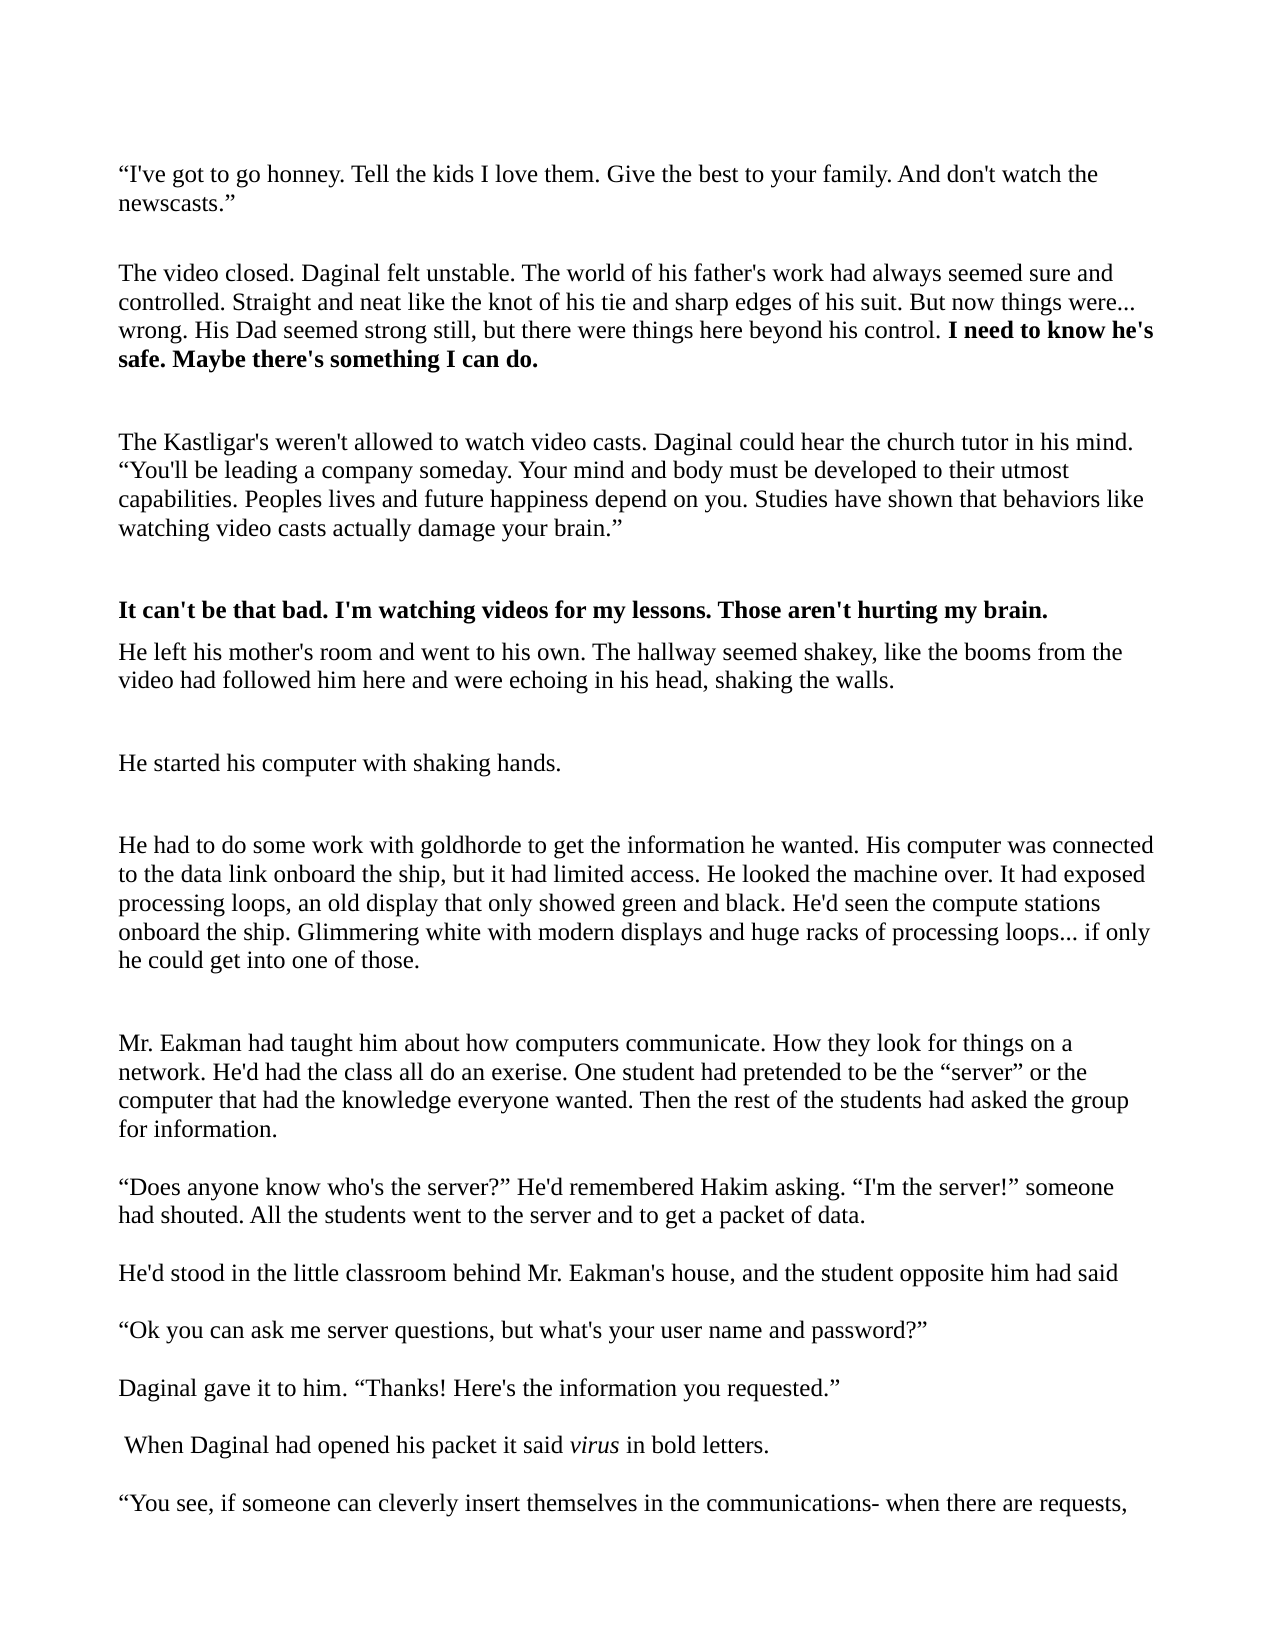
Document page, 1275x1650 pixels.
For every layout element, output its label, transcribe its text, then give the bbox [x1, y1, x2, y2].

text Mr. Eakman had taught him about how computers communicate. How they look for things on a network. He'd had the class all do an exerise. One student had pretended to be the “server” or the computer that had the knowledge everyone wanted. Then the rest of the students had asked the group for information. “Does anyone know who's the server?” He'd remembered Hakim asking. “I'm the server!” someone had shouted. All the students went to the server and to get a packet of data. He'd stood in the little classroom behind Mr. Eakman's house, and the student opposite him had said “Ok you can ask me server questions, but what's your user name and password?” Daginal gave it to him. “Thanks! Here's the information you requested.” When Daginal had opened his packet it said virus in bold letters. “You see, if someone can cleverly insert themselves in the communications- when there are requests, [118, 1028, 1157, 1517]
text He left his mother's room and went to his own. The hallway seemed shakey, like the booms from the video had followed him here and were echoing in his head, shaking the walls. [118, 637, 1157, 694]
text The Kastligar's weren't allowed to watch video casts. Daginal could hear the church tutor in his mind. “You'll be leading a company someday. Your mind and body must be developed to their utmost capabilities. Peoples lives and future happiness depend on you. Studies have shown that behaviors like watching video casts actually damage your brain.” [118, 427, 1157, 542]
text He started his computer with shaking hands. [118, 748, 1157, 777]
text “I've got to go honney. Tell the kids I love them. Give the best to your family. And don't watch the newscasts.” [118, 159, 1157, 217]
text He had to do some work with goldhorde to get the information he wanted. His computer was connected to the data link onboard the ship, but it had limited access. He looked the machine over. It had exposed processing loops, an old display that only showed green and black. He'd seen the compute stations onboard the ship. Glimmering white with modern displays and huge racks of processing loops... if only he could get into one of those. [118, 831, 1157, 974]
text It can't be that bad. I'm watching videos for my lessons. Those aren't hurting my brain. [118, 596, 1157, 624]
text The video closed. Daginal felt unstable. The world of his father's work had always seemed sure and controlled. Straight and neat like the knot of his tie and sharp edges of his suit. But now things were... wrong. His Dad seemed strong still, but there were things here beyond his control. I need to know he's safe. Maybe there's something I can do. [118, 229, 1157, 373]
